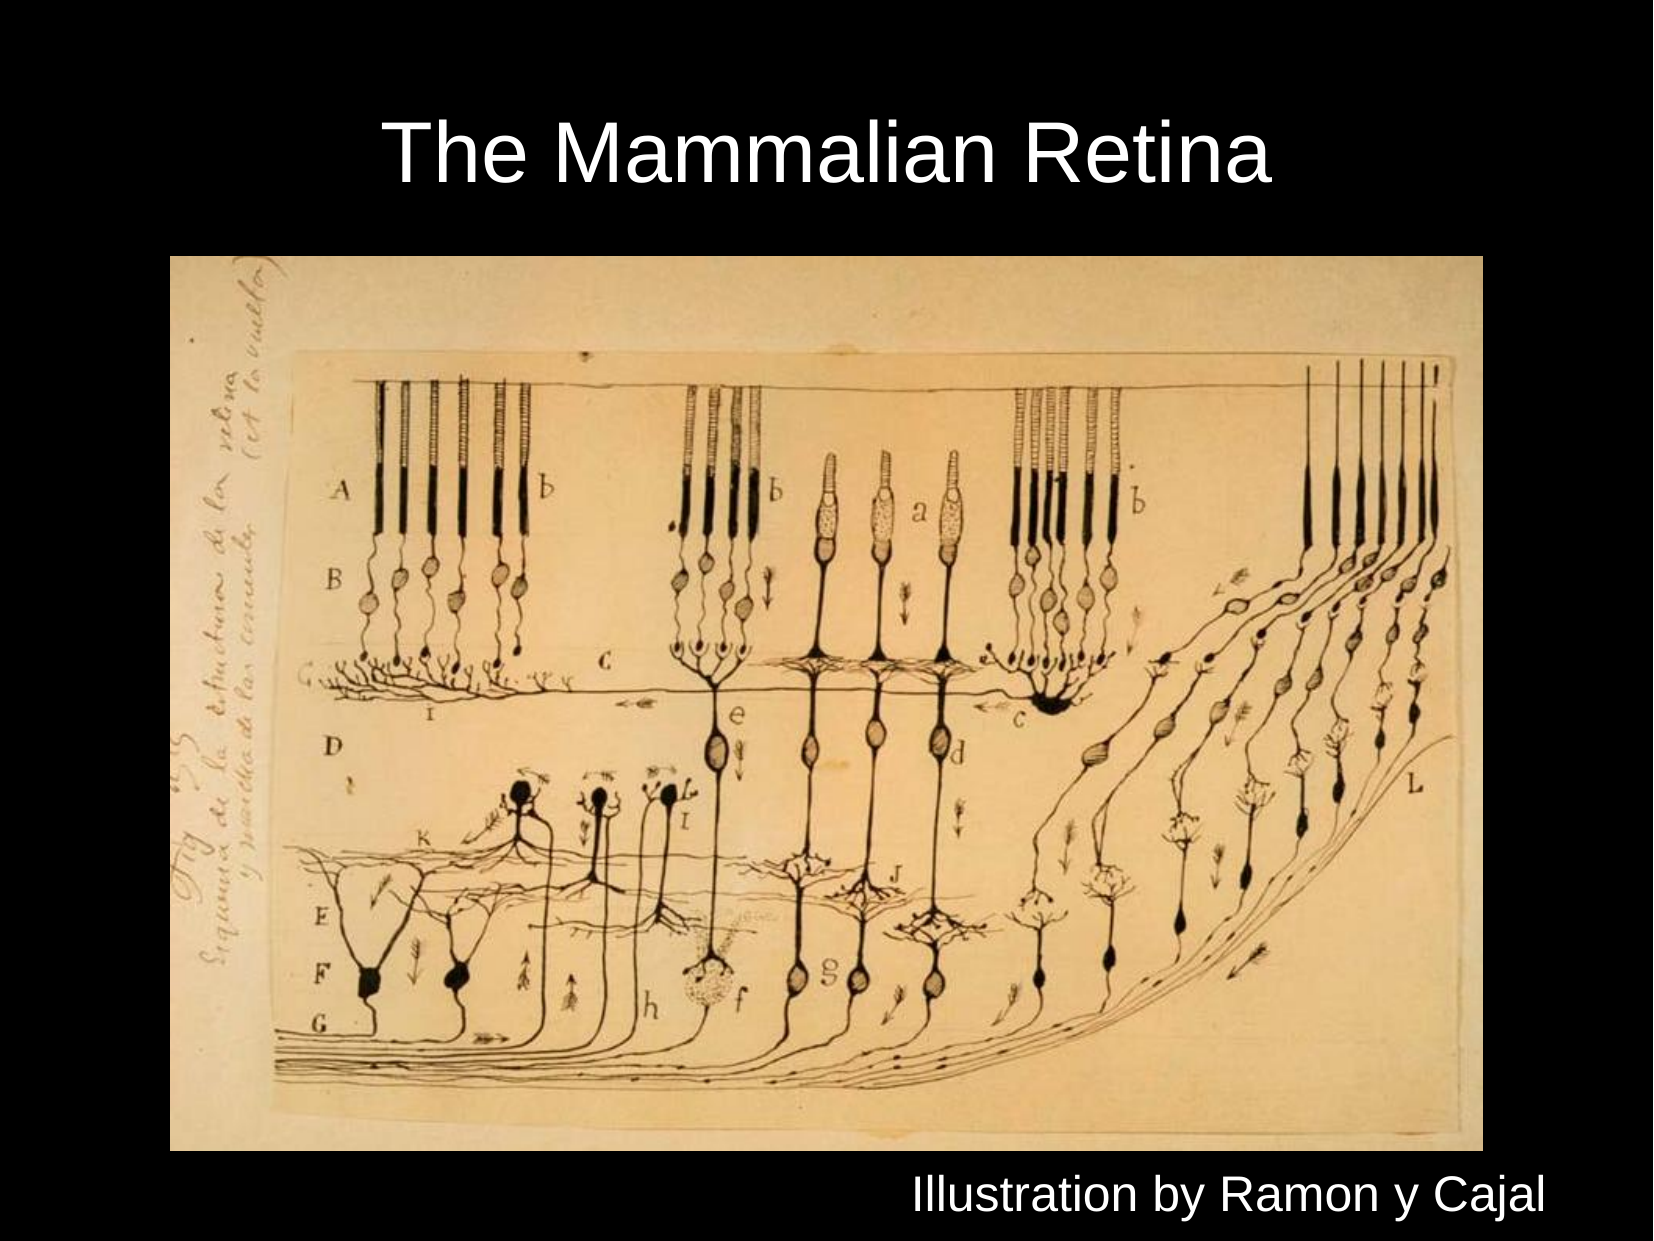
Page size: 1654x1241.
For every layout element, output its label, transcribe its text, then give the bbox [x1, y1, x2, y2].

picture [170, 256, 1483, 1151]
list Illustration by Ramon y Cajal [840, 1166, 1600, 1241]
title The Mammalian Retina [82, 49, 1571, 257]
